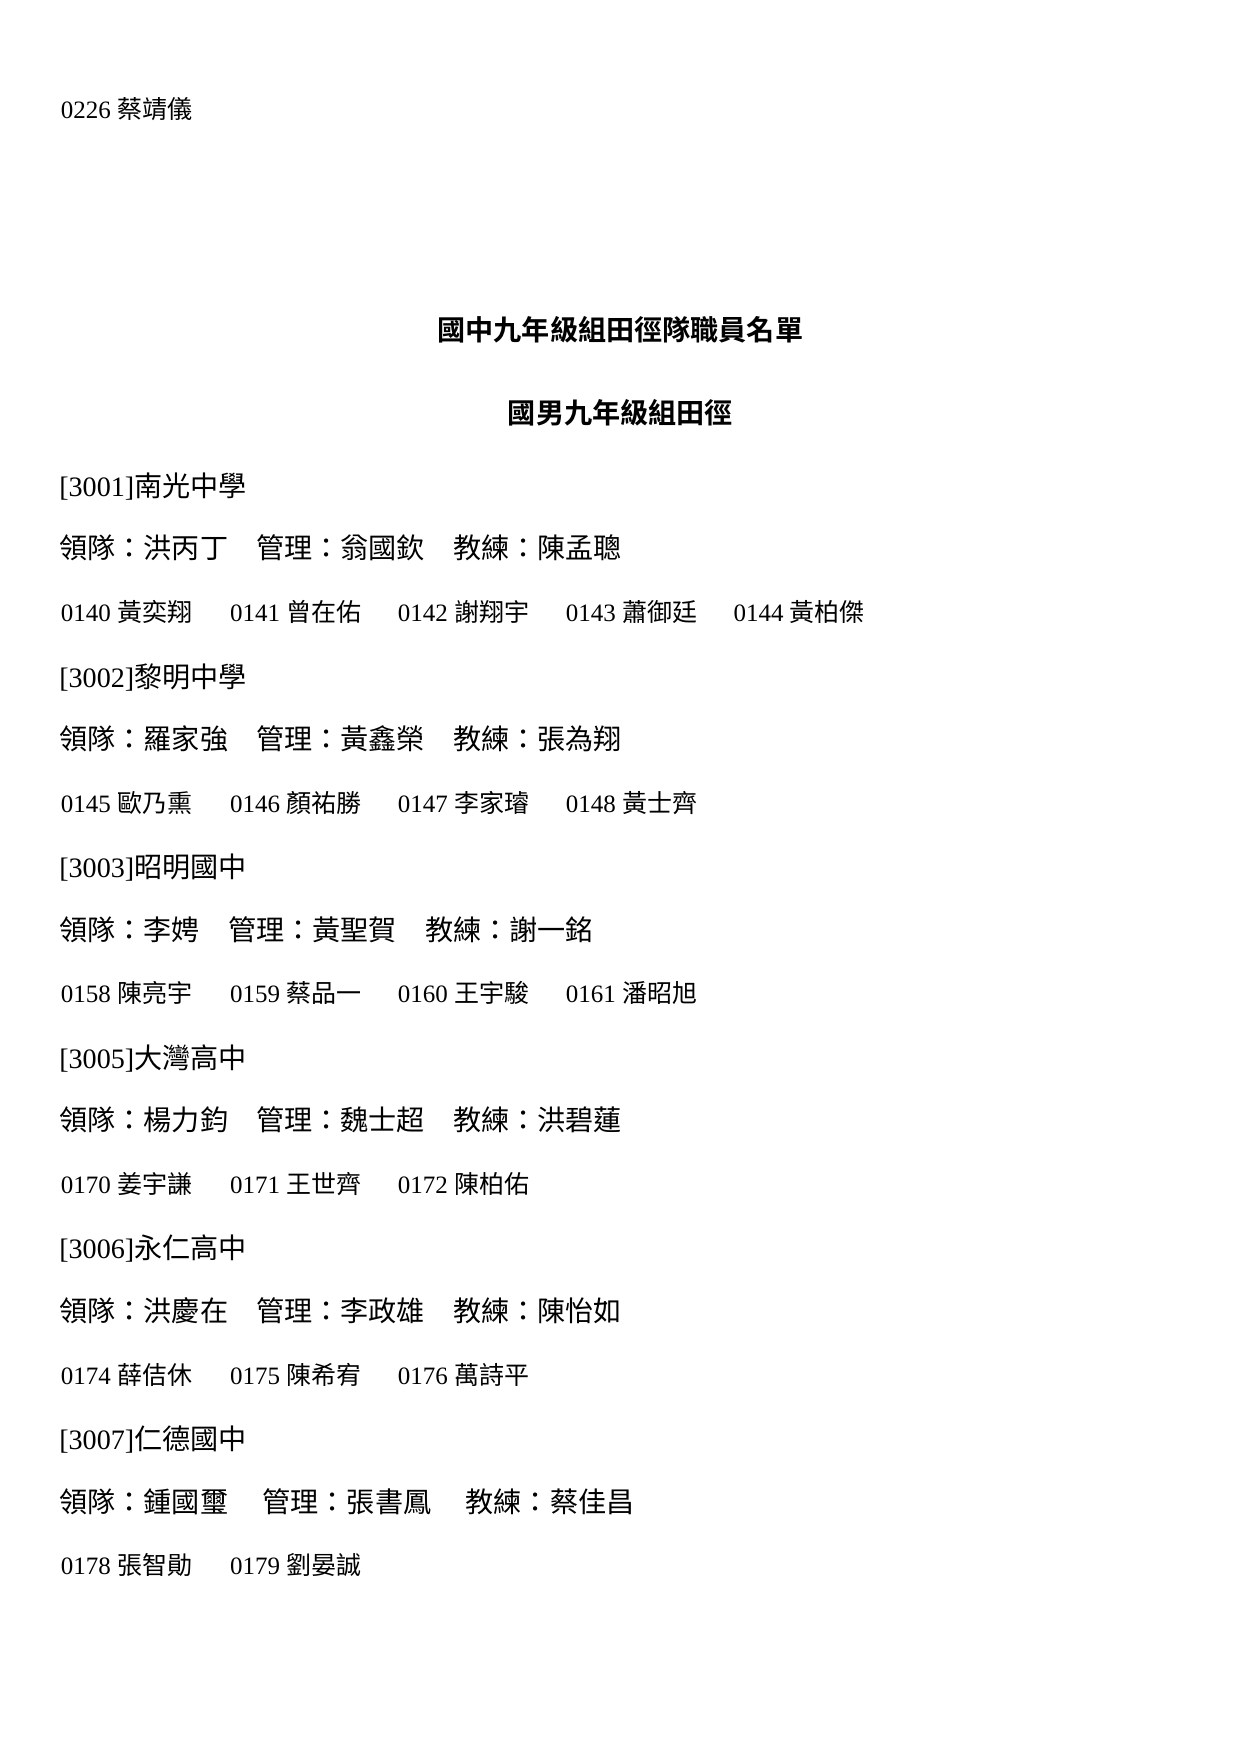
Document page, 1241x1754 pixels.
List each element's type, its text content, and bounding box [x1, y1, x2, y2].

table_header [564, 1330, 732, 1396]
subtitle 國男九年級組田徑 [59, 370, 1181, 432]
table_header [732, 758, 899, 824]
table_header 0144 黃柏傑 [732, 568, 899, 633]
table_header [564, 1140, 732, 1205]
table_header 0178 張智勛 [59, 1521, 228, 1586]
table_header 0141 曾在佑 [228, 568, 396, 633]
text [3007]仁德國中 領隊：鍾國璽 管理：張書鳳 教練：蔡佳昌 [59, 1396, 1181, 1521]
table_header 0146 顏祐勝 [228, 758, 396, 824]
table_header [228, 65, 396, 130]
table_header [732, 1521, 899, 1586]
table_header 0179 劉晏誠 [228, 1521, 396, 1586]
table_header 0176 萬詩平 [396, 1330, 564, 1396]
text [3003]昭明國中 領隊：李娉 管理：黃聖賀 教練：謝一銘 [59, 824, 1181, 949]
table_header 0159 蔡品一 [228, 949, 396, 1014]
table_header [900, 1330, 1069, 1396]
table_header [732, 1330, 899, 1396]
table_header [900, 1140, 1069, 1205]
table_header [732, 949, 899, 1014]
table_header [564, 65, 732, 130]
table_header [900, 758, 1069, 824]
table_header 0147 李家璿 [396, 758, 564, 824]
table_header 0145 歐乃熏 [59, 758, 228, 824]
table_header 0143 蕭御廷 [564, 568, 732, 633]
table_header [732, 65, 899, 130]
text [3006]永仁高中 領隊：洪慶在 管理：李政雄 教練：陳怡如 [59, 1205, 1181, 1330]
table_header [732, 1140, 899, 1205]
table_header 0148 黃士齊 [564, 758, 732, 824]
table_header 0170 姜宇謙 [59, 1140, 228, 1205]
text [3005]大灣高中 領隊：楊力鈞 管理：魏士超 教練：洪碧蓮 [59, 1014, 1181, 1139]
table_header 0174 薛佶休 [59, 1330, 228, 1396]
table_header 0158 陳亮宇 [59, 949, 228, 1014]
text [3001]南光中學 領隊：洪丙丁 管理：翁國欽 教練：陳孟聰 [59, 443, 1181, 568]
subtitle 國中九年級組田徑隊職員名單 [59, 286, 1181, 349]
table_header 0160 王宇駿 [396, 949, 564, 1014]
table_header 0226 蔡靖儀 [59, 65, 228, 130]
table_header [396, 65, 564, 130]
table_header [396, 1521, 564, 1586]
table_header [900, 949, 1069, 1014]
table_header 0142 謝翔宇 [396, 568, 564, 633]
table_header 0171 王世齊 [228, 1140, 396, 1205]
table_header [900, 65, 1069, 130]
table_header 0140 黃奕翔 [59, 568, 228, 633]
table_header [900, 568, 1069, 633]
table_header 0161 潘昭旭 [564, 949, 732, 1014]
table_header [900, 1521, 1069, 1586]
text [3002]黎明中學 領隊：羅家強 管理：黃鑫榮 教練：張為翔 [59, 633, 1181, 758]
table_header 0172 陳柏佑 [396, 1140, 564, 1205]
table_header [564, 1521, 732, 1586]
table_header 0175 陳希宥 [228, 1330, 396, 1396]
